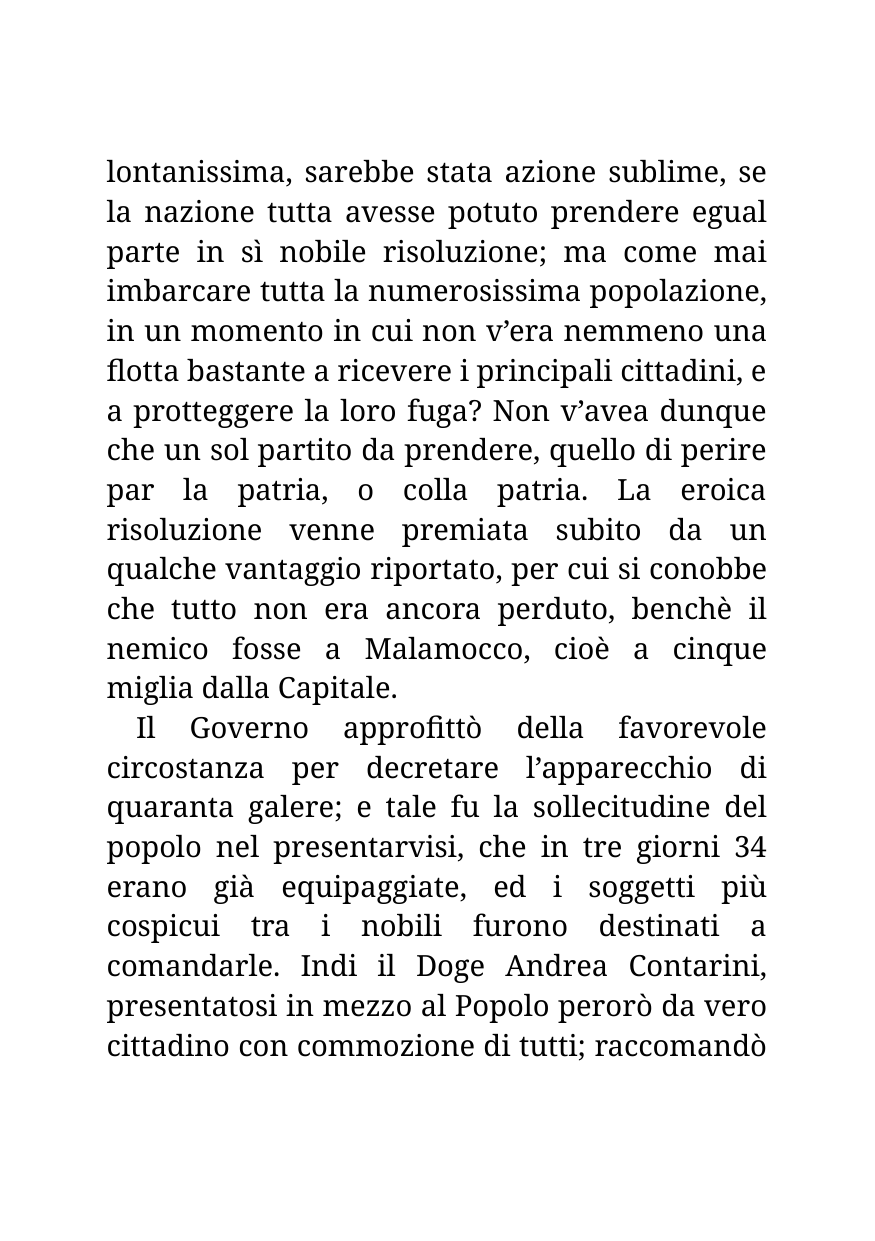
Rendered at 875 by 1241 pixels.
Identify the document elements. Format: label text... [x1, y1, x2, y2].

text lontanissima, sarebbe stata azione sublime, se la nazione tutta avesse potuto prendere egual parte in sì nobile risoluzione; ma come mai imbarcare tutta la numerosissima popolazione, in un momento in cui non v’era nemmeno una flotta bastante a ricevere i principali cittadini, e a protteggere la loro fuga? Non v’avea dunque che un sol partito da prendere, quello di perire par la patria, o colla patria. La eroica risoluzione venne premiata subito da un qualche vantaggio riportato, per cui si conobbe che tutto non era ancora perduto, benchè il nemico fosse a Malamocco, cioè a cinque miglia dalla Capitale. [106, 152, 768, 707]
text Il Governo approfittò della favorevole circostanza per decretare l’apparecchio di quaranta galere; e tale fu la sollecitudine del popolo nel presentarvisi, che in tre giorni 34 erano già equipaggiate, ed i soggetti più cospicui tra i nobili furono destinati a comandarle. Indi il Doge Andrea Contarini, presentatosi in mezzo al Popolo perorò da vero cittadino con commozione di tutti; raccomandò [106, 707, 768, 1064]
